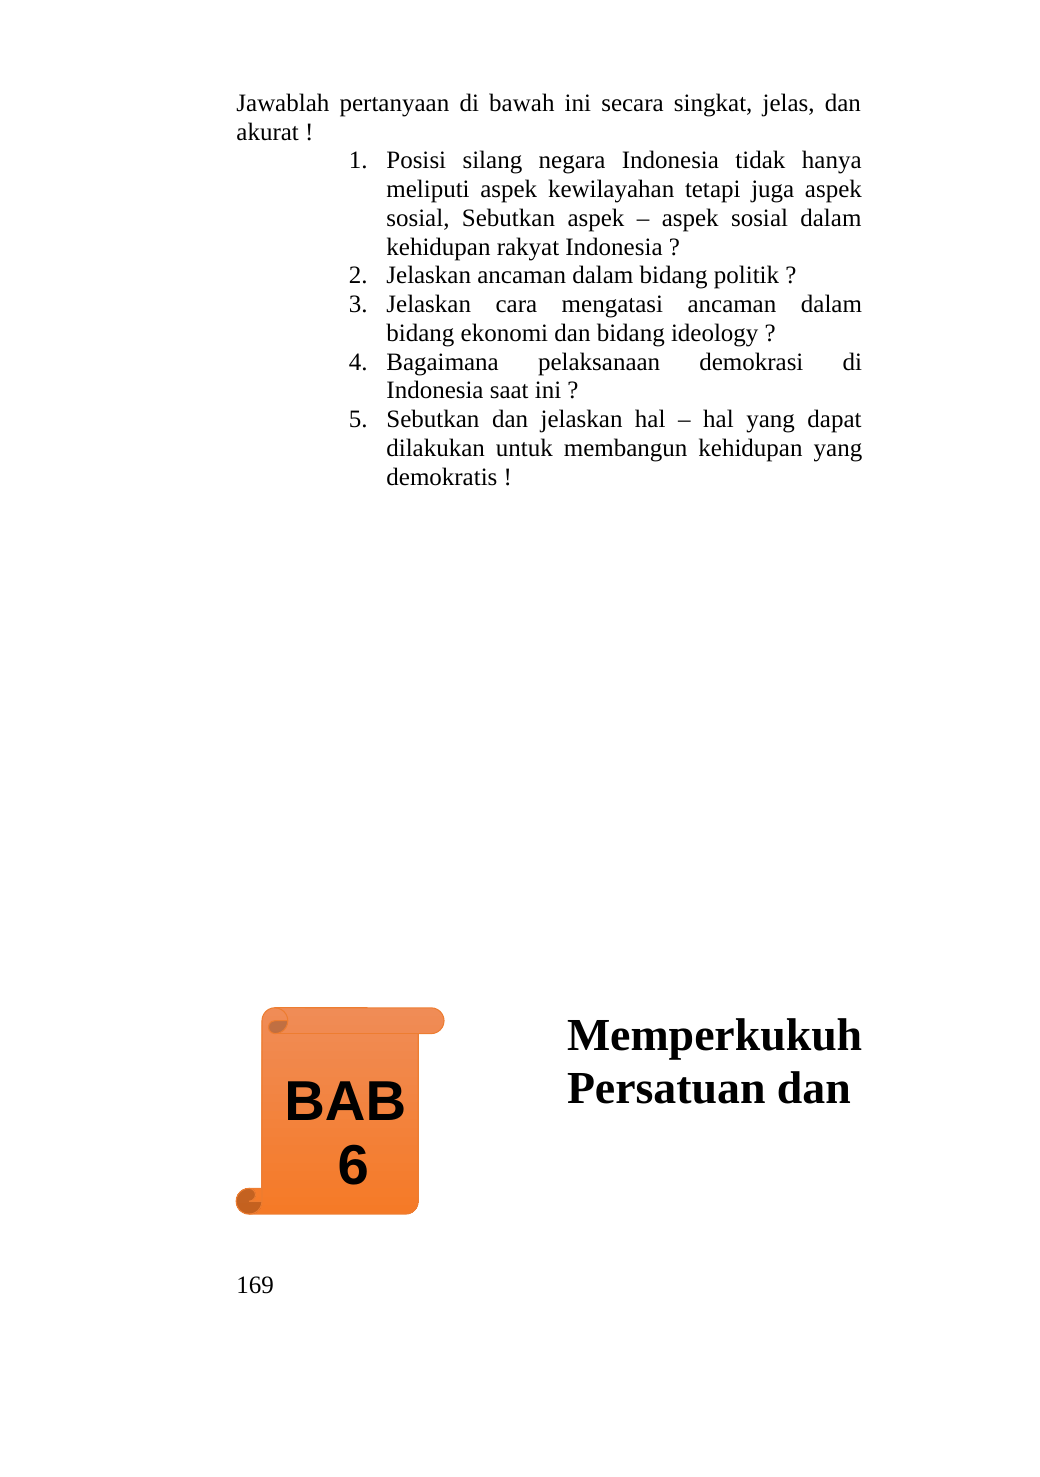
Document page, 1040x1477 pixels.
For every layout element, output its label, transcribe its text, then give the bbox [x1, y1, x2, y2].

list Jelaskan ancaman dalam bidang politik ? [349, 260, 862, 289]
list Sebutkan dan jelaskan hal – hal yang dapat dilakukan untuk membangun kehidupan yang demokratis ! [349, 404, 862, 490]
list Posisi silang negara Indonesia tidak hanya meliputi aspek kewilayahan tetapi juga aspek sosial, Sebutkan aspek – aspek sosial dalam kehidupan rakyat Indonesia ? [349, 145, 862, 260]
text Jawablah pertanyaan di bawah ini secara singkat, jelas, dan akurat ! [236, 88, 862, 145]
text BAB 6 [284, 1067, 422, 1197]
list Bagaimana pelaksanaan demokrasi di Indonesia saat ini ? [349, 347, 862, 404]
list Jelaskan cara mengatasi ancaman dalam bidang ekonomi dan bidang ideology ? [349, 289, 862, 347]
text [236, 1008, 268, 1113]
text Memperkukuh Persatuan dan [419, 1008, 862, 1113]
